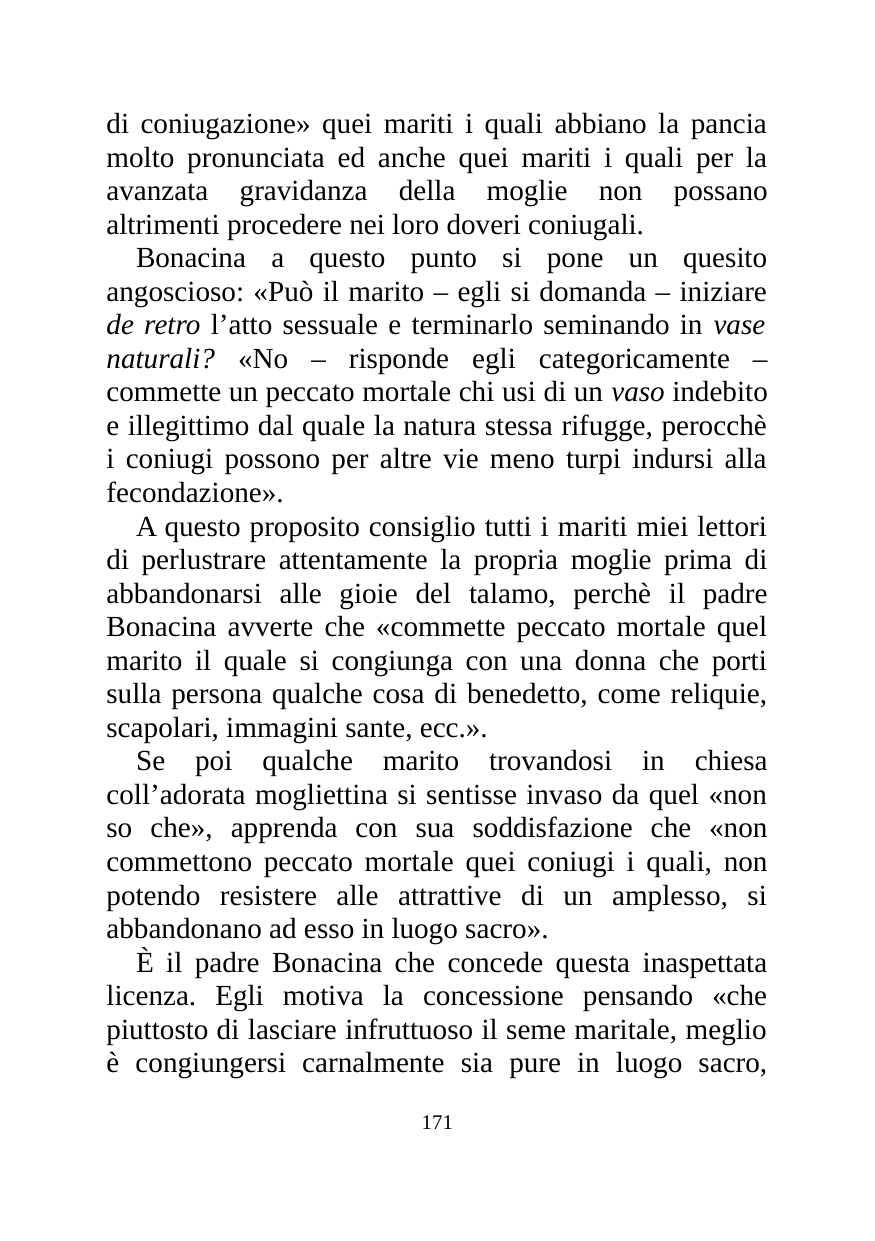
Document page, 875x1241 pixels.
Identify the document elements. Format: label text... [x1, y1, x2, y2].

text Bonacina a questo punto si pone un quesito angoscioso: «Può il marito – egli si domanda – iniziare de retro l’atto sessuale e terminarlo seminando in vase naturali? «No – risponde egli categoricamente – commette un peccato mortale chi usi di un vaso indebito e illegittimo dal quale la natura stessa rifugge, perocchè i coniugi possono per altre vie meno turpi indursi alla fecondazione». [106, 240, 768, 509]
text È il padre Bonacina che concede questa inaspettata licenza. Egli motiva la concessione pensando «che piuttosto di lasciare infruttuoso il seme maritale, meglio è congiungersi carnalmente sia pure in luogo sacro, [106, 945, 768, 1079]
text di coniugazione» quei mariti i quali abbiano la pancia molto pronunciata ed anche quei mariti i quali per la avanzata gravidanza della moglie non possano altrimenti procedere nei loro doveri coniugali. [106, 106, 768, 240]
text A questo proposito consiglio tutti i mariti miei lettori di perlustrare attentamente la propria moglie prima di abbandonarsi alle gioie del talamo, perchè il padre Bonacina avverte che «commette peccato mortale quel marito il quale si congiunga con una donna che porti sulla persona qualche cosa di benedetto, come reliquie, scapolari, immagini sante, ecc.». [106, 509, 768, 743]
text Se poi qualche marito trovandosi in chiesa coll’adorata mogliettina si sentisse invaso da quel «non so che», apprenda con sua soddisfazione che «non commettono peccato mortale quei coniugi i quali, non potendo resistere alle attrattive di un amplesso, si abbandonano ad esso in luogo sacro». [106, 743, 768, 945]
